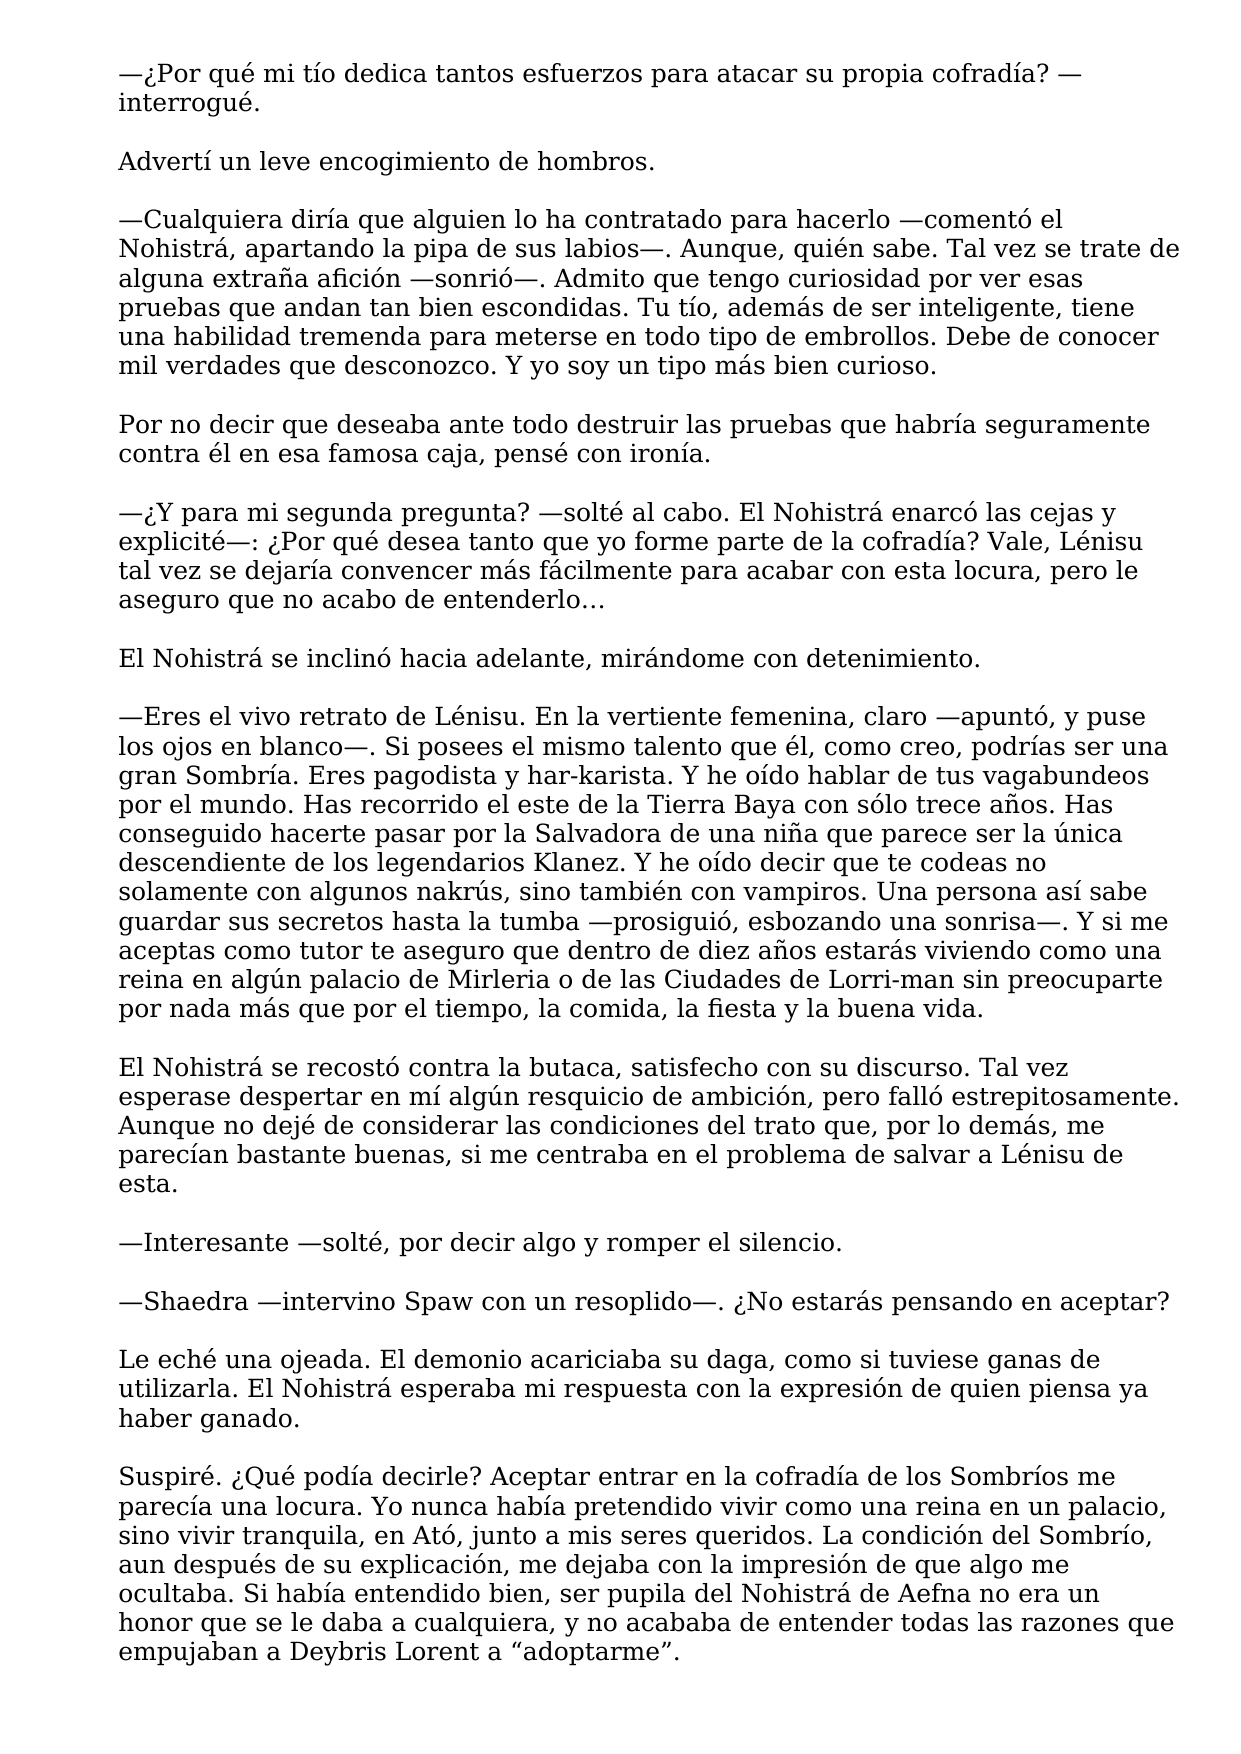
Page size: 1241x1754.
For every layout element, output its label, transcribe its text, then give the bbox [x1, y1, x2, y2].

text Advertí un leve encogimiento de hombros. [118, 147, 1181, 176]
text Por no decir que deseaba ante todo destruir las pruebas que habría seguramente contra él en esa famosa caja, pensé con ironía. [118, 410, 1181, 468]
text El Nohistrá se recostó contra la butaca, satisfecho con su discurso. Tal vez esperase despertar en mí algún resquicio de ambición, pero falló estrepitosamente. Aunque no dejé de considerar las condiciones del trato que, por lo demás, me parecían bastante buenas, si me centraba en el problema de salvar a Lénisu de esta. [118, 1053, 1181, 1199]
text —¿Por qué mi tío dedica tantos esfuerzos para atacar su propia cofradía? —interrogué. [118, 59, 1181, 117]
text —¿Y para mi segunda pregunta? —solté al cabo. El Nohistrá enarcó las cejas y explicité—: ¿Por qué desea tanto que yo forme parte de la cofradía? Vale, Lénisu tal vez se dejaría convencer más fácilmente para acabar con esta locura, pero le aseguro que no acabo de entenderlo… [118, 498, 1181, 614]
text —Eres el vivo retrato de Lénisu. En la vertiente femenina, claro —apuntó, y puse los ojos en blanco—. Si posees el mismo talento que él, como creo, podrías ser una gran Sombría. Eres pagodista y har-karista. Y he oído hablar de tus vagabundeos por el mundo. Has recorrido el este de la Tierra Baya con sólo trece años. Has conseguido hacerte pasar por la Salvadora de una niña que parece ser la única descendiente de los legendarios Klanez. Y he oído decir que te codeas no solamente con algunos nakrús, sino también con vampiros. Una persona así sabe guardar sus secretos hasta la tumba —prosiguió, esbozando una sonrisa—. Y si me aceptas como tutor te aseguro que dentro de diez años estarás viviendo como una reina en algún palacio de Mirleria o de las Ciudades de Lorri-man sin preocuparte por nada más que por el tiempo, la comida, la fiesta y la buena vida. [118, 703, 1181, 1023]
text Suspiré. ¿Qué podía decirle? Aceptar entrar en la cofradía de los Sombríos me parecía una locura. Yo nunca había pretendido vivir como una reina en un palacio, sino vivir tranquila, en Ató, junto a mis seres queridos. La condición del Sombrío, aun después de su explicación, me dejaba con la impresión de que algo me ocultaba. Si había entendido bien, ser pupila del Nohistrá de Aefna no era un honor que se le daba a cualquiera, y no acababa de entender todas las razones que empujaban a Deybris Lorent a “adoptarme”. [118, 1462, 1181, 1667]
text El Nohistrá se inclinó hacia adelante, mirándome con detenimiento. [118, 644, 1181, 673]
text —Shaedra —intervino Spaw con un resoplido—. ¿No estarás pensando en aceptar? [118, 1287, 1181, 1316]
text —Cualquiera diría que alguien lo ha contratado para hacerlo —comentó el Nohistrá, apartando la pipa de sus labios—. Aunque, quién sabe. Tal vez se trate de alguna extraña afición —sonrió—. Admito que tengo curiosidad por ver esas pruebas que andan tan bien escondidas. Tu tío, además de ser inteligente, tiene una habilidad tremenda para meterse en todo tipo de embrollos. Debe de conocer mil verdades que desconozco. Y yo soy un tipo más bien curioso. [118, 206, 1181, 381]
text Le eché una ojeada. El demonio acariciaba su daga, como si tuviese ganas de utilizarla. El Nohistrá esperaba mi respuesta con la expresión de quien piensa ya haber ganado. [118, 1346, 1181, 1433]
text —Interesante —solté, por decir algo y romper el silencio. [118, 1228, 1181, 1257]
